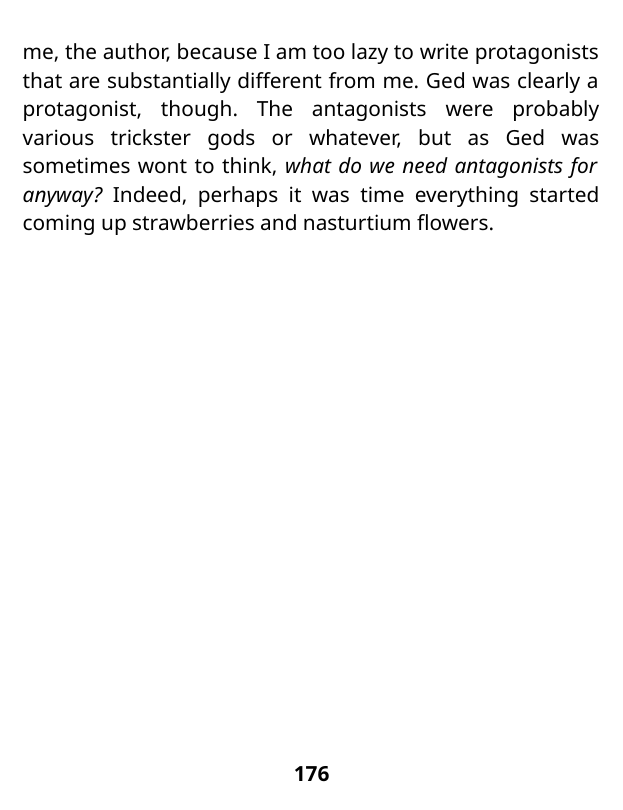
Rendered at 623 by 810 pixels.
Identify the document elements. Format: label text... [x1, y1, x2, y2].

text me, the author, because I am too lazy to write protagonists that are substantially different from me. Ged was clearly a protagonist, though. The antagonists were probably various trickster gods or whatever, but as Ged was sometimes wont to think, what do we need antagonists for anyway? Indeed, perhaps it was time everything started coming up strawberries and nasturtium flowers. [22, 37, 600, 237]
